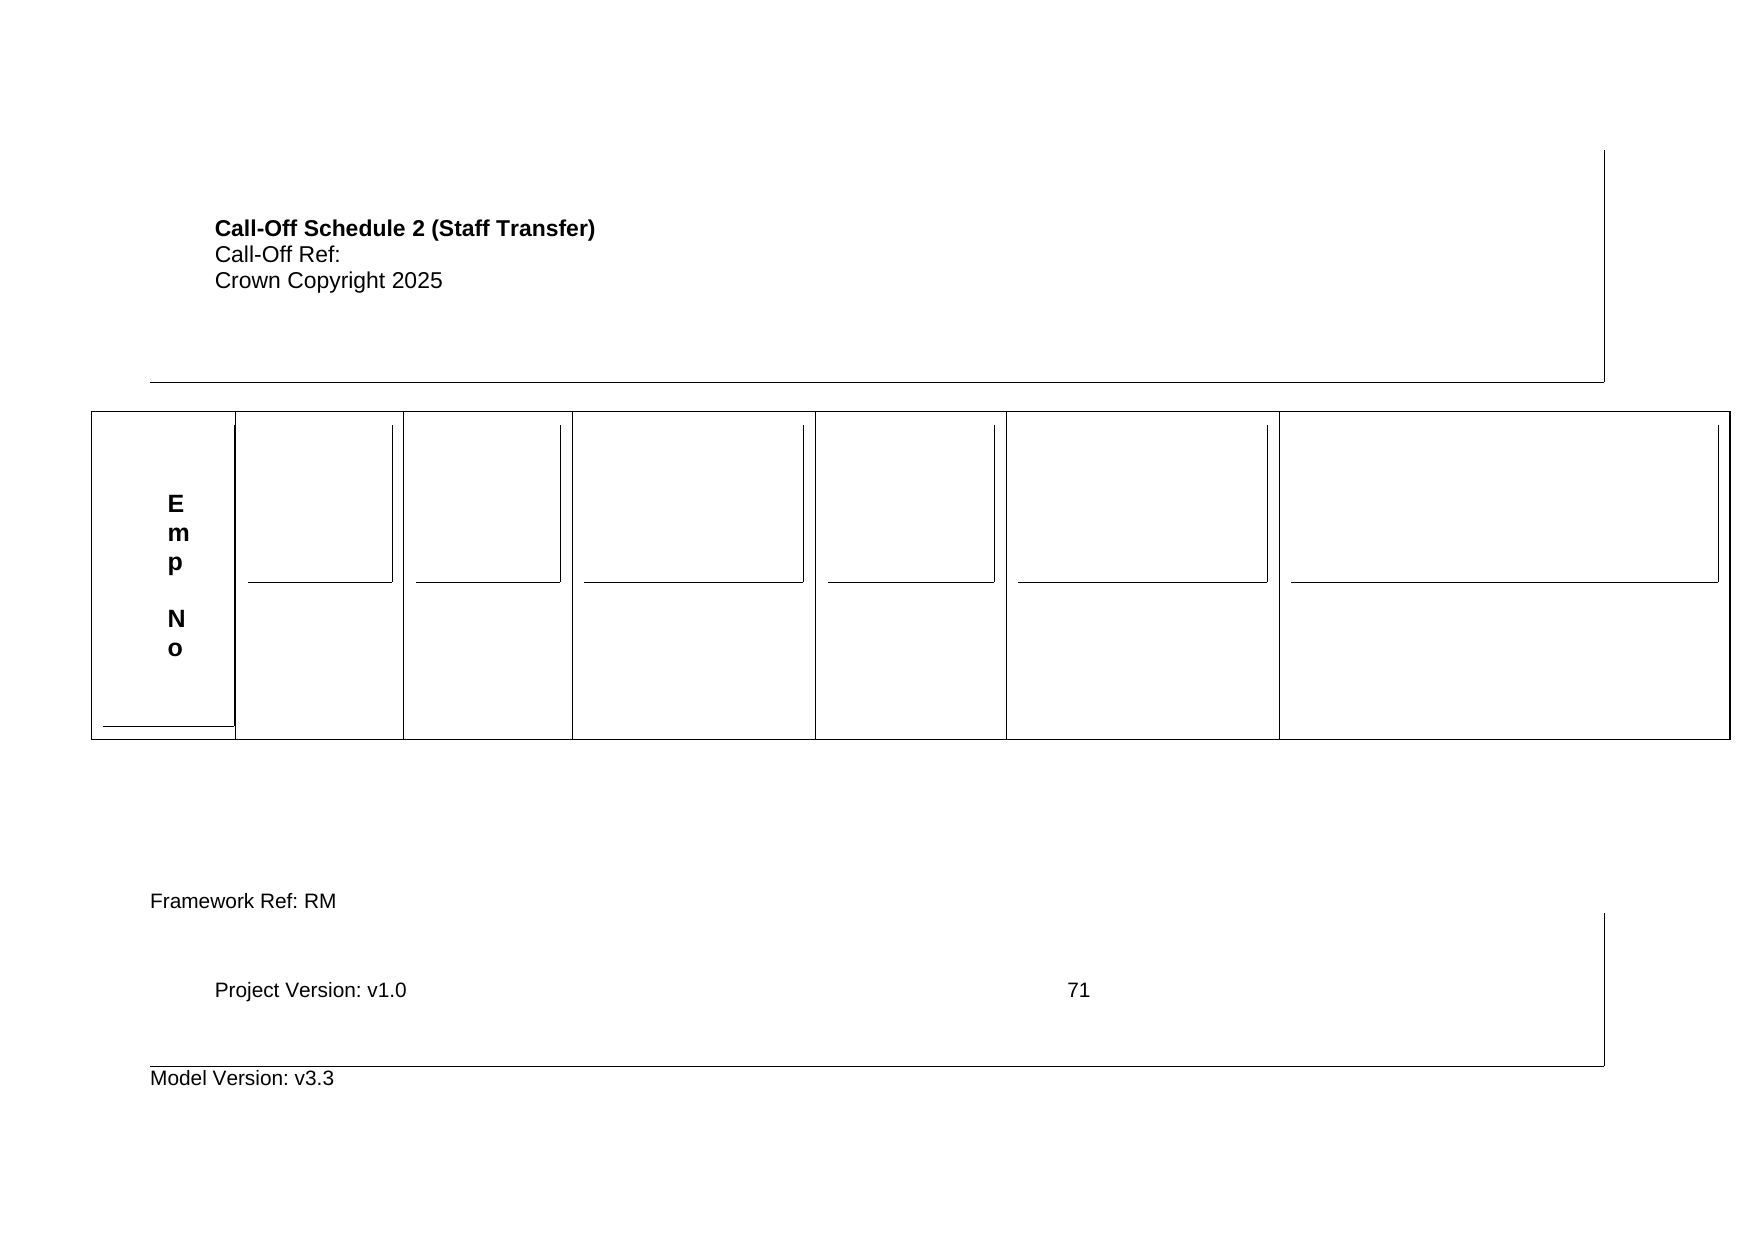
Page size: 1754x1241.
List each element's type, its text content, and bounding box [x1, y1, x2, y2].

table_cell Emp No [92, 412, 235, 739]
table_cell [1280, 412, 1729, 739]
table_cell [404, 412, 572, 739]
table_cell [1007, 412, 1279, 739]
table_cell [816, 412, 1006, 739]
table_cell [236, 412, 403, 739]
table_cell [573, 412, 815, 739]
